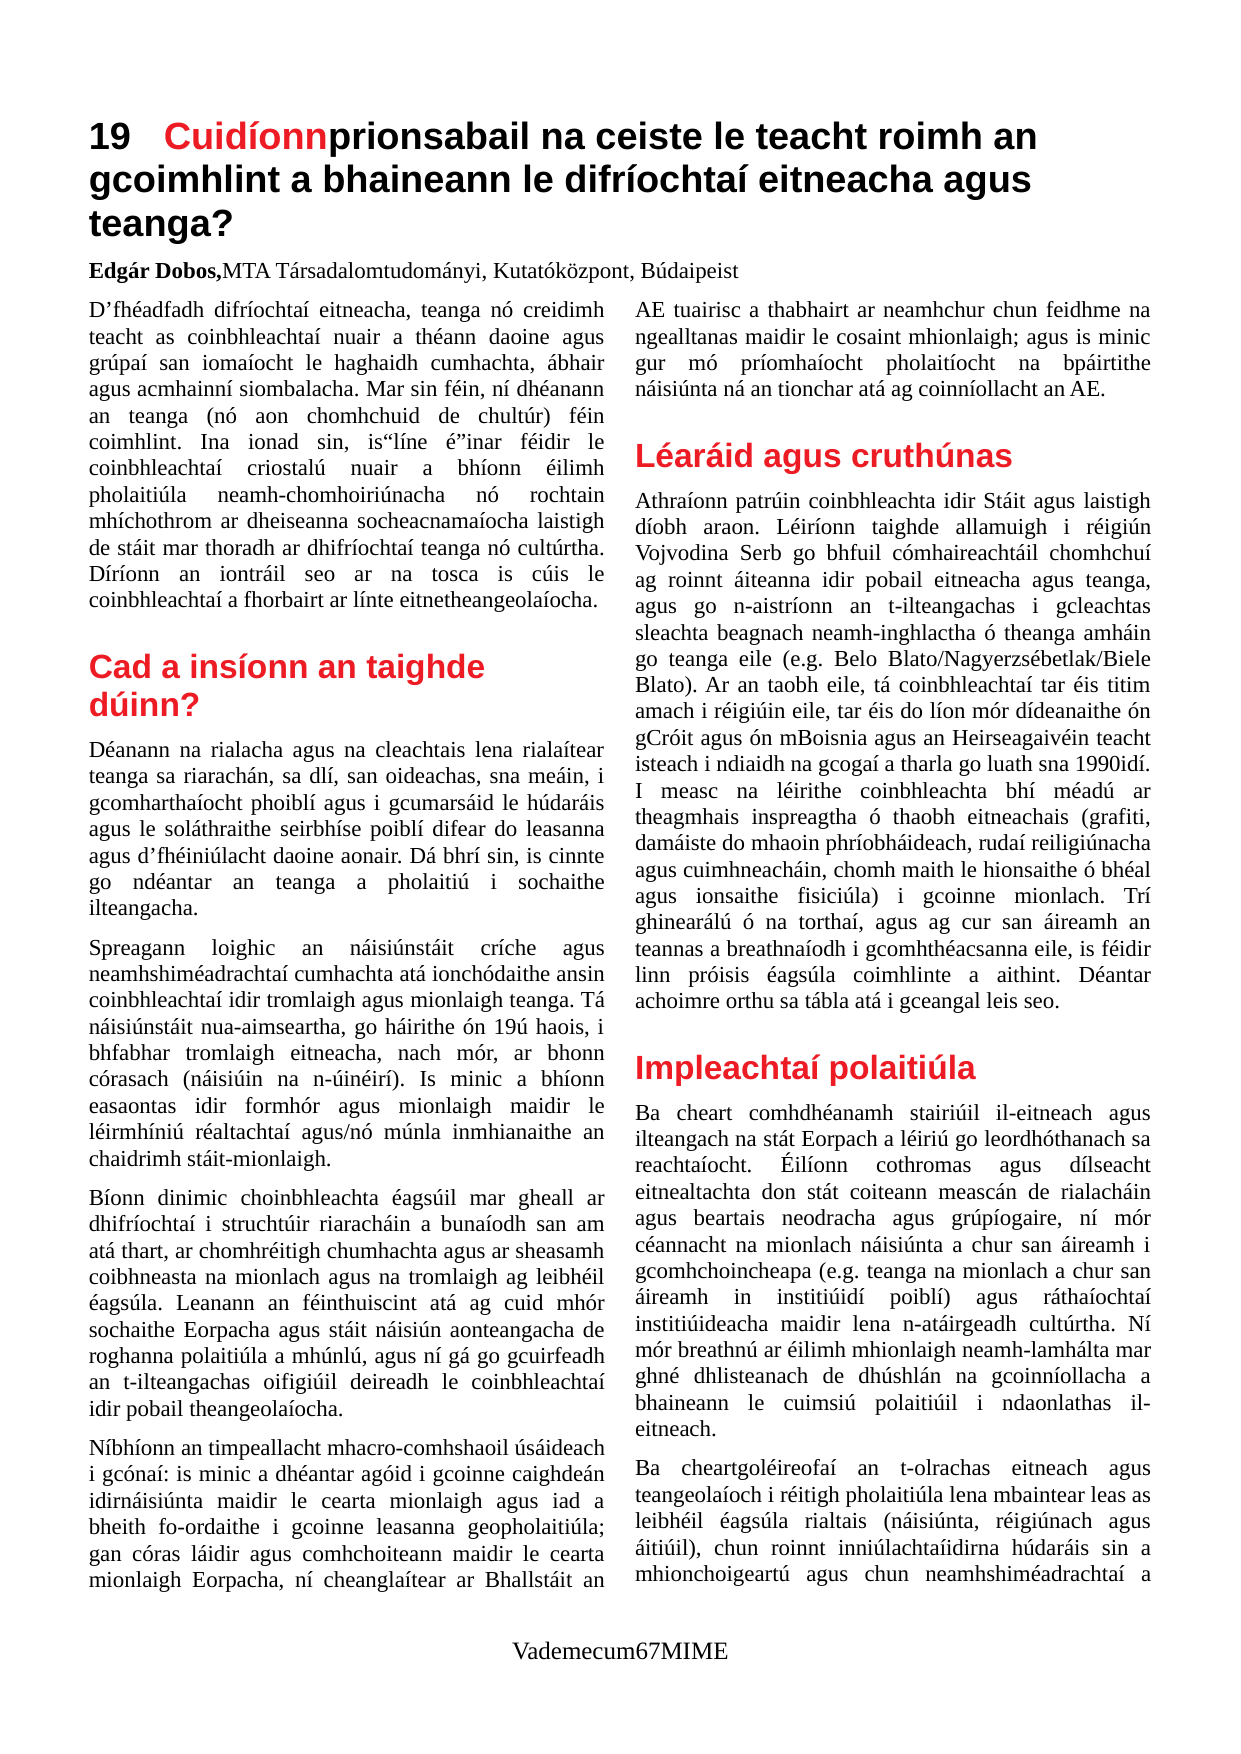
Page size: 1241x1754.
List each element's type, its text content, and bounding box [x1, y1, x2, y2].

text AE tuairisc a thabhairt ar neamhchur chun feidhme na ngealltanas maidir le cosaint mhionlaigh; agus is minic gur mó príomhaíocht pholaitíocht na bpáirtithe náisiúnta ná an tionchar atá ag coinníollacht an AE. [635, 296, 1152, 402]
text Ba cheart comhdhéanamh stairiúil il-eitneach agus ilteangach na stát Eorpach a léiriú go leordhóthanach sa reachtaíocht. Éilíonn cothromas agus dílseacht eitnealtachta don stát coiteann meascán de rialacháin agus beartais neodracha agus grúpíogaire, ní mór céannacht na mionlach náisiúnta a chur san áireamh i gcomhchoincheapa (e.g. teanga na mionlach a chur san áireamh in institiúidí poiblí) agus ráthaíochtaí institiúideacha maidir lena n-atáirgeadh cultúrtha. Ní mór breathnú ar éilimh mhionlaigh neamh-lamhálta mar ghné dhlisteanach de dhúshlán na gcoinníollacha a bhaineann le cuimsiú polaitiúil i ndaonlathas il-eitneach. [635, 1099, 1152, 1441]
subtitle Léaráid agus cruthúnas [635, 436, 1152, 474]
subtitle Cuidíonnprionsabail na ceiste le teacht roimh an gcoimhlint a bhaineann le difríochtaí eitneacha agus teanga? [88, 113, 1152, 244]
text Níbhíonn an timpeallacht mhacro-comhshaoil úsáideach i gcónaí: is minic a dhéantar agóid i gcoinne caighdeán idirnáisiúnta maidir le cearta mionlaigh agus iad a bheith fo-ordaithe i gcoinne leasanna geopholaitiúla; gan córas láidir agus comhchoiteann maidir le cearta mionlaigh Eorpacha, ní cheanglaítear ar Bhallstáit an [88, 1434, 605, 1592]
subtitle Cad a insíonn an taighde dúinn? [88, 646, 605, 724]
text Spreagann loighic an náisiúnstáit críche agus neamhshiméadrachtaí cumhachta atá ionchódaithe ansin coinbhleachtaí idir tromlaigh agus mionlaigh teanga. Tá náisiúnstáit nua-aimseartha, go háirithe ón 19ú haois, i bhfabhar tromlaigh eitneacha, nach mór, ar bhonn córasach (náisiúin na n-úinéirí). Is minic a bhíonn easaontas idir formhór agus mionlaigh maidir le léirmhíniú réaltachtaí agus/nó múnla inmhianaithe an chaidrimh stáit-mionlaigh. [88, 934, 605, 1171]
text Ba cheartgoléireofaí an t-olrachas eitneach agus teangeolaíoch i réitigh pholaitiúla lena mbaintear leas as leibhéil éagsúla rialtais (náisiúnta, réigiúnach agus áitiúil), chun roinnt inniúlachtaíidirna húdaráis sin a mhionchoigeartú agus chun neamhshiméadrachtaí a [635, 1454, 1152, 1586]
text Bíonn dinimic choinbhleachta éagsúil mar gheall ar dhifríochtaí i struchtúir riaracháin a bunaíodh san am atá thart, ar chomhréitigh chumhachta agus ar sheasamh coibhneasta na mionlach agus na tromlaigh ag leibhéil éagsúla. Leanann an féinthuiscint atá ag cuid mhór sochaithe Eorpacha agus stáit náisiún aonteangacha de roghanna polaitiúla a mhúnlú, agus ní gá go gcuirfeadh an t-ilteangachas oifigiúil deireadh le coinbhleachtaí idir pobail theangeolaíocha. [88, 1184, 605, 1421]
text D’fhéadfadh difríochtaí eitneacha, teanga nó creidimh teacht as coinbhleachtaí nuair a théann daoine agus grúpaí san iomaíocht le haghaidh cumhachta, ábhair agus acmhainní siombalacha. Mar sin féin, ní dhéanann an teanga (nó aon chomhchuid de chultúr) féin coimhlint. Ina ionad sin, is“líne é”inar féidir le coinbhleachtaí criostalú nuair a bhíonn éilimh pholaitiúla neamh-chomhoiriúnacha nó rochtain mhíchothrom ar dheiseanna socheacnamaíocha laistigh de stáit mar thoradh ar dhifríochtaí teanga nó cultúrtha. Díríonn an iontráil seo ar na tosca is cúis le coinbhleachtaí a fhorbairt ar línte eitnetheangeolaíocha. [88, 296, 605, 613]
text Athraíonn patrúin coinbhleachta idir Stáit agus laistigh díobh araon. Léiríonn taighde allamuigh i réigiún Vojvodina Serb go bhfuil cómhaireachtáil chomhchuí ag roinnt áiteanna idir pobail eitneacha agus teanga, agus go n-aistríonn an t-ilteangachas i gcleachtas sleachta beagnach neamh-inghlactha ó theanga amháin go teanga eile (e.g. Belo Blato/Nagyerzsébetlak/Biele Blato). Ar an taobh eile, tá coinbhleachtaí tar éis titim amach i réigiúin eile, tar éis do líon mór dídeanaithe ón gCróit agus ón mBoisnia agus an Heirseagaivéin teacht isteach i ndiaidh na gcogaí a tharla go luath sna 1990idí. I measc na léirithe coinbhleachta bhí méadú ar theagmhais inspreagtha ó thaobh eitneachais (grafiti, damáiste do mhaoin phríobháideach, rudaí reiligiúnacha agus cuimhneacháin, chomh maith le hionsaithe ó bhéal agus ionsaithe fisiciúla) i gcoinne mionlach. Trí ghinearálú ó na torthaí, agus ag cur san áireamh an teannas a breathnaíodh i gcomhthéacsanna eile, is féidir linn próisis éagsúla coimhlinte a aithint. Déantar achoimre orthu sa tábla atá i gceangal leis seo. [635, 487, 1152, 1014]
text Déanann na rialacha agus na cleachtais lena rialaítear teanga sa riarachán, sa dlí, san oideachas, sna meáin, i gcomharthaíocht phoiblí agus i gcumarsáid le húdaráis agus le soláthraithe seirbhíse poiblí difear do leasanna agus d’fhéiniúlacht daoine aonair. Dá bhrí sin, is cinnte go ndéantar an teanga a pholaitiú i sochaithe ilteangacha. [88, 736, 605, 921]
text Edgár Dobos,MTA Társadalomtudományi, Kutatóközpont, Búdaipeist [88, 257, 1152, 283]
subtitle Impleachtaí polaitiúla [635, 1048, 1152, 1086]
